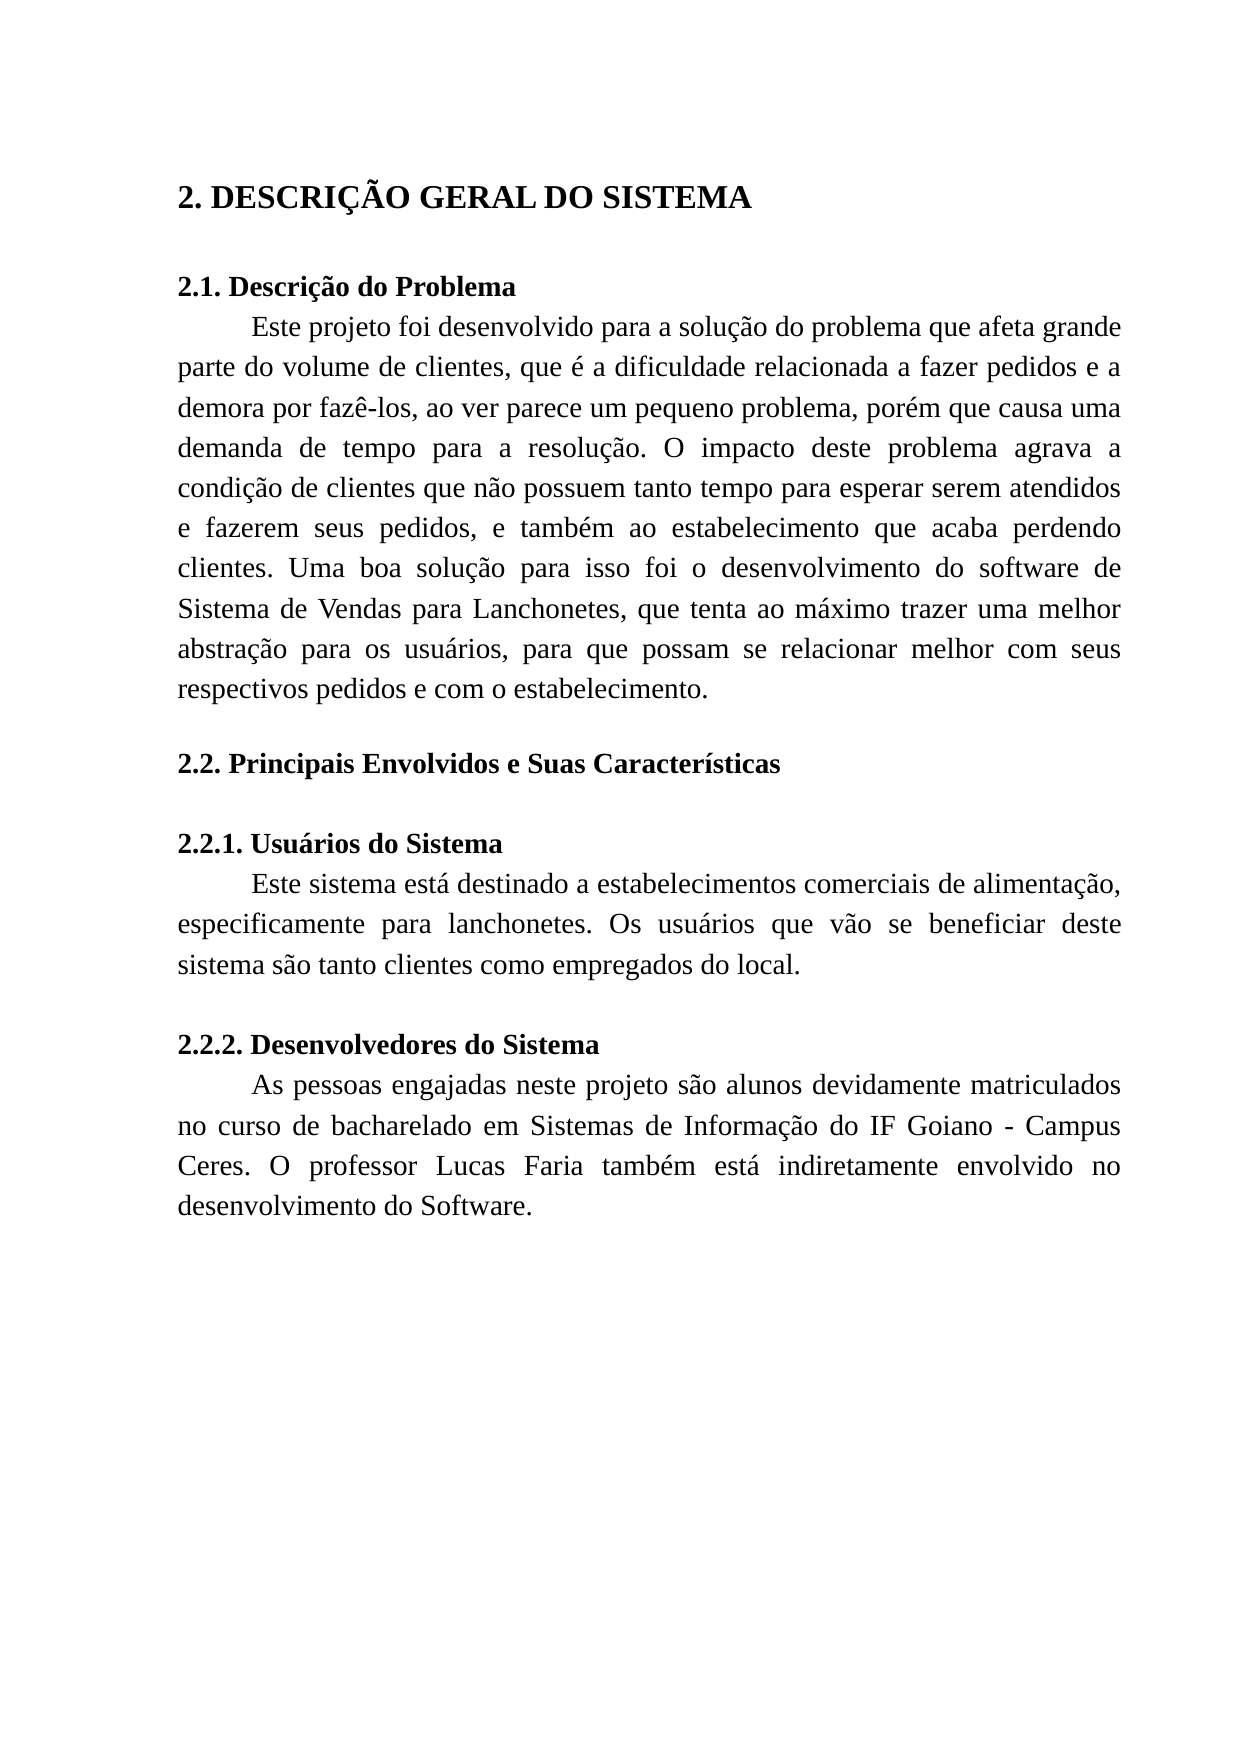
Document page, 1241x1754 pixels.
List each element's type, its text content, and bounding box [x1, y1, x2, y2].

text Este projeto foi desenvolvido para a solução do problema que afeta grande parte do volume de clientes, que é a dificuldade relacionada a fazer pedidos e a demora por fazê-los, ao ver parece um pequeno problema, porém que causa uma demanda de tempo para a resolução. O impacto deste problema agrava a condição de clientes que não possuem tanto tempo para esperar serem atendidos e fazerem seus pedidos, e também ao estabelecimento que acaba perdendo clientes. Uma boa solução para isso foi o desenvolvimento do software de Sistema de Vendas para Lanchonetes, que tenta ao máximo trazer uma melhor abstração para os usuários, para que possam se relacionar melhor com seus respectivos pedidos e com o estabelecimento. [177, 309, 1122, 705]
text 2.2. Principais Envolvidos e Suas Características [177, 746, 1122, 779]
text As pessoas engajadas neste projeto são alunos devidamente matriculados no curso de bacharelado em Sistemas de Informação do IF Goiano - Campus Ceres. O professor Lucas Faria também está indiretamente envolvido no desenvolvimento do Software. [177, 1067, 1122, 1222]
text 2. DESCRIÇÃO GERAL DO SISTEMA [177, 177, 1122, 216]
text 2.2.1. Usuários do Sistema [177, 826, 1122, 860]
text 2.2.2. Desenvolvedores do Sistema [177, 1027, 1122, 1061]
text Este sistema está destinado a estabelecimentos comerciais de alimentação, especificamente para lanchonetes. Os usuários que vão se beneficiar deste sistema são tanto clientes como empregados do local. [177, 866, 1122, 980]
text 2.1. Descrição do Problema [177, 269, 1122, 303]
